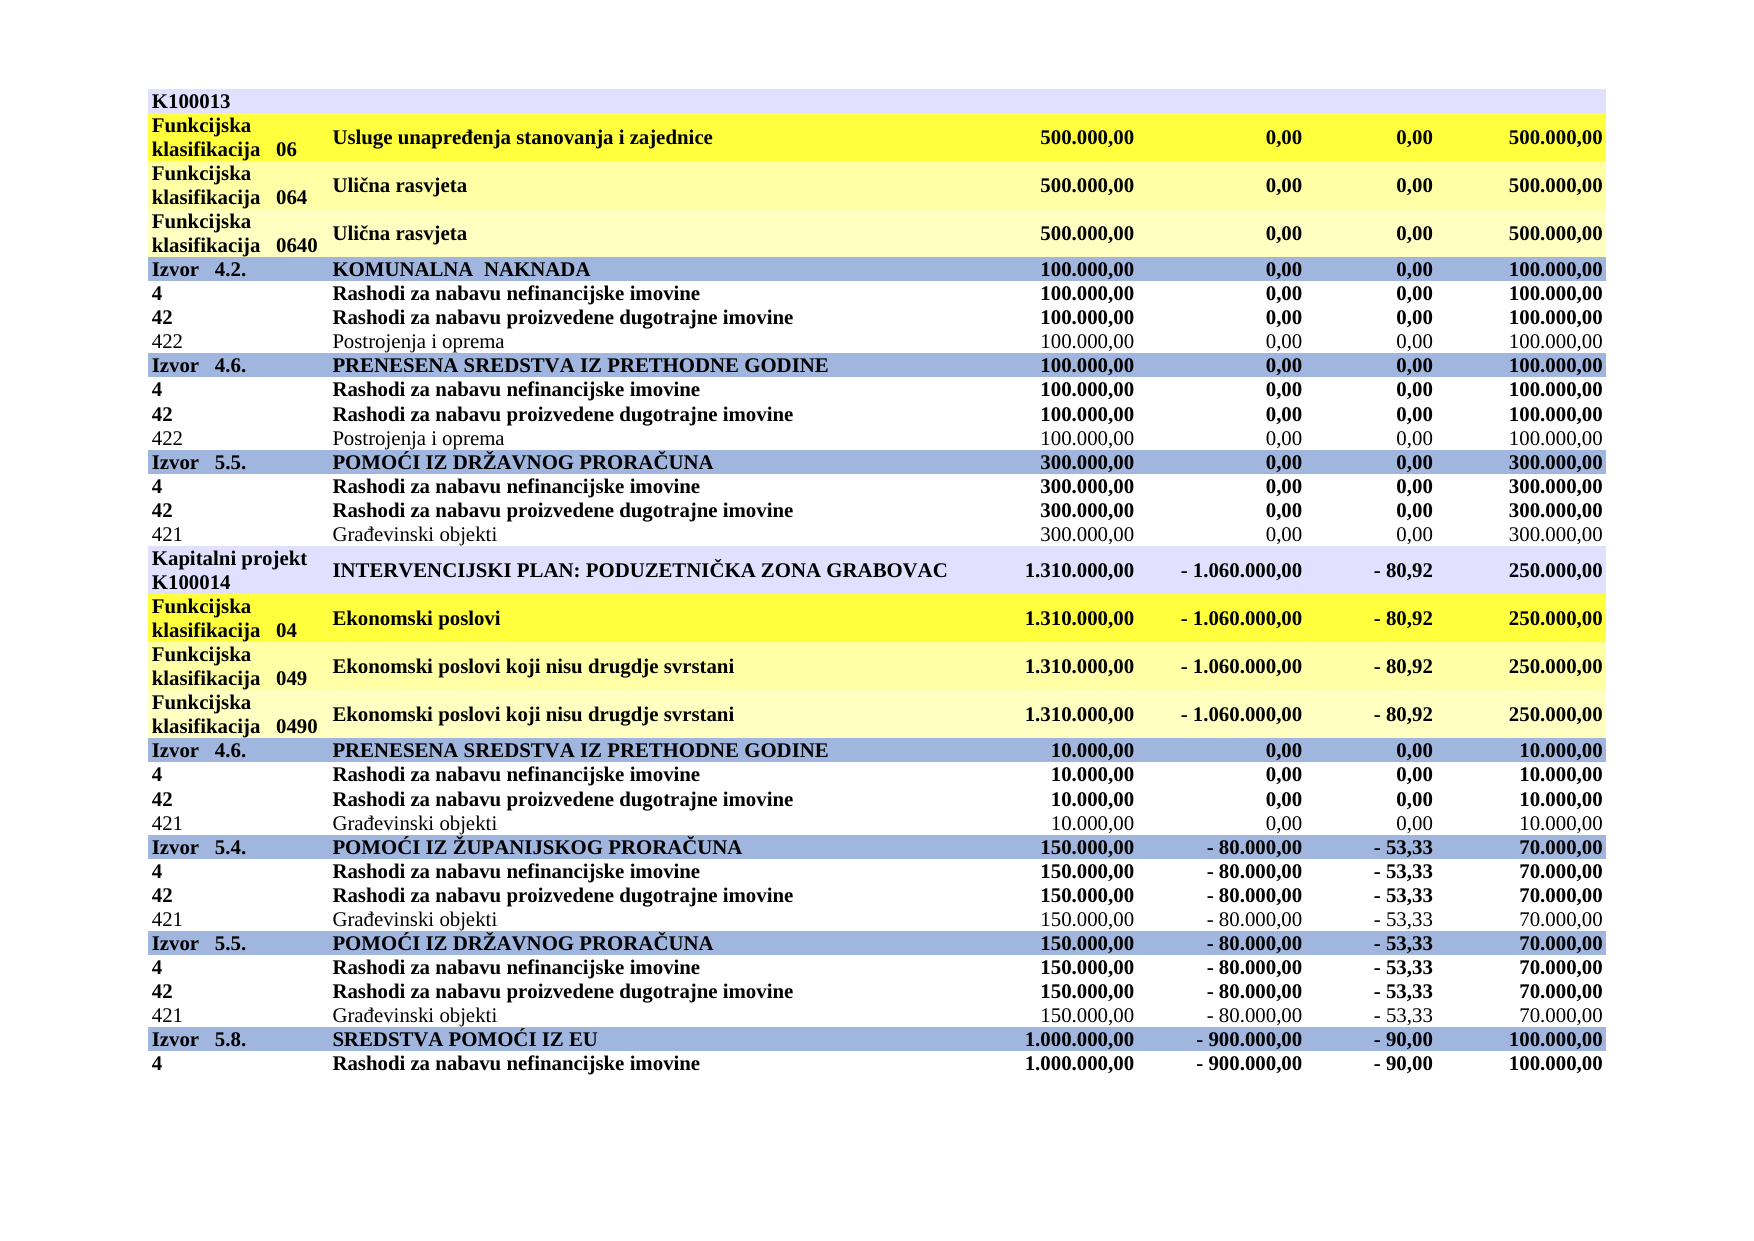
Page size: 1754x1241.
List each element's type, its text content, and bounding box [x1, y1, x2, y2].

table_cell 42 [148, 883, 328, 907]
table_cell Rashodi za nabavu nefinancijske imovine [328, 1051, 968, 1075]
table_cell 10.000,00 [1437, 786, 1606, 811]
table_cell 0,00 [1306, 353, 1437, 377]
table_cell - 80.000,00 [1138, 859, 1306, 883]
table_cell 0,00 [1306, 378, 1437, 401]
table_cell - 90,00 [1306, 1027, 1437, 1051]
table_cell 421 [148, 522, 328, 546]
table_cell 0,00 [1306, 811, 1437, 834]
table_cell 70.000,00 [1437, 883, 1606, 907]
table_cell Funkcijska klasifikacija 0490 [148, 690, 328, 738]
table_cell 0,00 [1306, 426, 1437, 449]
table_cell Rashodi za nabavu proizvedene dugotrajne imovine [328, 883, 968, 907]
table_cell 300.000,00 [968, 474, 1138, 498]
table_cell 100.000,00 [1437, 329, 1606, 353]
table_cell - 53,33 [1306, 835, 1437, 859]
table_cell Ekonomski poslovi [328, 594, 968, 642]
table_cell 0,00 [1306, 161, 1437, 209]
table_cell Izvor 5.4. [148, 835, 328, 859]
table_cell 0,00 [1306, 305, 1437, 329]
table_cell 0,00 [1306, 281, 1437, 305]
table_cell 0,00 [1306, 209, 1437, 257]
table_cell POMOĆI IZ DRŽAVNOG PRORAČUNA [328, 931, 968, 955]
table_cell 100.000,00 [968, 401, 1138, 426]
table_cell 70.000,00 [1437, 931, 1606, 955]
table_cell Rashodi za nabavu nefinancijske imovine [328, 474, 968, 498]
table_cell 1.310.000,00 [968, 690, 1138, 738]
table_cell KOMUNALNA NAKNADA [328, 257, 968, 281]
table_cell - 80,92 [1306, 546, 1437, 594]
table_cell 42 [148, 305, 328, 329]
table_cell 0,00 [1138, 401, 1306, 426]
table_cell 500.000,00 [968, 161, 1138, 209]
table_cell - 80.000,00 [1138, 1003, 1306, 1027]
table_cell 70.000,00 [1437, 907, 1606, 931]
table_cell Rashodi za nabavu proizvedene dugotrajne imovine [328, 786, 968, 811]
table_cell 42 [148, 979, 328, 1003]
table_cell 70.000,00 [1437, 1003, 1606, 1027]
table_cell - 53,33 [1306, 907, 1437, 931]
table_cell 500.000,00 [1437, 113, 1606, 161]
table_cell 150.000,00 [968, 931, 1138, 955]
table_cell - 80,92 [1306, 690, 1437, 738]
table_cell 0,00 [1138, 474, 1306, 498]
table_cell 0,00 [1138, 329, 1306, 353]
table_cell 250.000,00 [1437, 546, 1606, 594]
table_cell 10.000,00 [1437, 811, 1606, 834]
table_cell 0,00 [1138, 209, 1306, 257]
table_cell 300.000,00 [1437, 498, 1606, 522]
table_cell Ekonomski poslovi koji nisu drugdje svrstani [328, 642, 968, 690]
table_cell [328, 89, 968, 113]
table_cell Rashodi za nabavu nefinancijske imovine [328, 763, 968, 786]
table_cell - 1.060.000,00 [1138, 594, 1306, 642]
table_cell K100013 [148, 89, 328, 113]
table_cell 422 [148, 329, 328, 353]
table_cell 100.000,00 [968, 281, 1138, 305]
table_cell Postrojenja i oprema [328, 329, 968, 353]
table_cell [968, 89, 1138, 113]
table_cell 70.000,00 [1437, 835, 1606, 859]
table_cell Izvor 4.6. [148, 353, 328, 377]
table_cell 0,00 [1138, 281, 1306, 305]
table_cell 150.000,00 [968, 859, 1138, 883]
table_cell - 53,33 [1306, 883, 1437, 907]
table_cell - 53,33 [1306, 1003, 1437, 1027]
table_cell 300.000,00 [968, 450, 1138, 474]
table_cell 100.000,00 [1437, 426, 1606, 449]
table_cell Rashodi za nabavu nefinancijske imovine [328, 281, 968, 305]
table_cell Usluge unapređenja stanovanja i zajednice [328, 113, 968, 161]
table_cell Izvor 4.2. [148, 257, 328, 281]
table_cell Građevinski objekti [328, 522, 968, 546]
table_cell 250.000,00 [1437, 642, 1606, 690]
table_cell 421 [148, 1003, 328, 1027]
table_cell 100.000,00 [1437, 305, 1606, 329]
table_cell 42 [148, 786, 328, 811]
table_cell 300.000,00 [1437, 474, 1606, 498]
table_cell 150.000,00 [968, 907, 1138, 931]
table_cell Izvor 5.8. [148, 1027, 328, 1051]
table_cell 42 [148, 401, 328, 426]
table_cell Rashodi za nabavu proizvedene dugotrajne imovine [328, 401, 968, 426]
table_cell Građevinski objekti [328, 1003, 968, 1027]
table_cell - 80,92 [1306, 594, 1437, 642]
table_cell 300.000,00 [968, 498, 1138, 522]
table_cell 100.000,00 [1437, 281, 1606, 305]
table_cell 10.000,00 [968, 738, 1138, 762]
table_cell 70.000,00 [1437, 859, 1606, 883]
table_cell 0,00 [1306, 113, 1437, 161]
table_cell - 80.000,00 [1138, 835, 1306, 859]
table_cell Funkcijska klasifikacija 04 [148, 594, 328, 642]
table_cell - 90,00 [1306, 1051, 1437, 1075]
table_cell 0,00 [1306, 522, 1437, 546]
table_cell 4 [148, 474, 328, 498]
table_cell - 1.060.000,00 [1138, 546, 1306, 594]
table_cell Ekonomski poslovi koji nisu drugdje svrstani [328, 690, 968, 738]
table_cell Izvor 4.6. [148, 738, 328, 762]
table_cell POMOĆI IZ ŽUPANIJSKOG PRORAČUNA [328, 835, 968, 859]
table_cell - 1.060.000,00 [1138, 642, 1306, 690]
table_cell 0,00 [1306, 786, 1437, 811]
table_cell 100.000,00 [1437, 1027, 1606, 1051]
table_cell 0,00 [1138, 786, 1306, 811]
table_cell PRENESENA SREDSTVA IZ PRETHODNE GODINE [328, 353, 968, 377]
table_cell 10.000,00 [968, 786, 1138, 811]
table_cell 10.000,00 [1437, 763, 1606, 786]
table_cell 0,00 [1138, 426, 1306, 449]
table_cell 1.000.000,00 [968, 1027, 1138, 1051]
table_cell Građevinski objekti [328, 907, 968, 931]
table_cell 0,00 [1306, 257, 1437, 281]
table_cell Građevinski objekti [328, 811, 968, 834]
table_cell Ulična rasvjeta [328, 161, 968, 209]
table_cell 300.000,00 [1437, 522, 1606, 546]
table_cell 1.310.000,00 [968, 546, 1138, 594]
table_cell 0,00 [1306, 738, 1437, 762]
table_cell 0,00 [1306, 450, 1437, 474]
table_cell Ulična rasvjeta [328, 209, 968, 257]
table_cell 0,00 [1306, 474, 1437, 498]
table_cell - 80,92 [1306, 642, 1437, 690]
table_cell 100.000,00 [1437, 353, 1606, 377]
table_cell 100.000,00 [968, 426, 1138, 449]
table_cell 70.000,00 [1437, 979, 1606, 1003]
table_cell 500.000,00 [968, 209, 1138, 257]
table_cell 0,00 [1306, 329, 1437, 353]
table_cell 100.000,00 [968, 329, 1138, 353]
table_cell 100.000,00 [968, 353, 1138, 377]
table_cell Funkcijska klasifikacija 064 [148, 161, 328, 209]
table_cell - 80.000,00 [1138, 979, 1306, 1003]
table_cell 4 [148, 763, 328, 786]
table_cell Rashodi za nabavu nefinancijske imovine [328, 378, 968, 401]
table_cell 421 [148, 811, 328, 834]
table_cell Rashodi za nabavu proizvedene dugotrajne imovine [328, 979, 968, 1003]
table_cell [1138, 89, 1306, 113]
table_cell 4 [148, 1051, 328, 1075]
table_cell POMOĆI IZ DRŽAVNOG PRORAČUNA [328, 450, 968, 474]
table_cell - 80.000,00 [1138, 907, 1306, 931]
table_cell - 53,33 [1306, 931, 1437, 955]
table_cell 1.310.000,00 [968, 642, 1138, 690]
table_cell Postrojenja i oprema [328, 426, 968, 449]
table_cell 100.000,00 [968, 257, 1138, 281]
table_cell Funkcijska klasifikacija 049 [148, 642, 328, 690]
table_cell 150.000,00 [968, 1003, 1138, 1027]
table_cell 0,00 [1138, 498, 1306, 522]
table_cell - 80.000,00 [1138, 883, 1306, 907]
table_cell Funkcijska klasifikacija 0640 [148, 209, 328, 257]
table_cell [1437, 89, 1606, 113]
table_cell 250.000,00 [1437, 690, 1606, 738]
table_cell 0,00 [1138, 763, 1306, 786]
table_cell 0,00 [1138, 811, 1306, 834]
table_cell 250.000,00 [1437, 594, 1606, 642]
table_cell 0,00 [1138, 450, 1306, 474]
table_cell 100.000,00 [968, 305, 1138, 329]
table_cell Rashodi za nabavu nefinancijske imovine [328, 859, 968, 883]
table_cell 1.310.000,00 [968, 594, 1138, 642]
table_cell 0,00 [1138, 353, 1306, 377]
table_cell [1306, 89, 1437, 113]
table_cell 150.000,00 [968, 835, 1138, 859]
table_cell 0,00 [1138, 161, 1306, 209]
table_cell 70.000,00 [1437, 955, 1606, 979]
table_cell 500.000,00 [1437, 161, 1606, 209]
table_cell 10.000,00 [968, 763, 1138, 786]
table_cell - 80.000,00 [1138, 931, 1306, 955]
table_cell Rashodi za nabavu proizvedene dugotrajne imovine [328, 305, 968, 329]
table_cell PRENESENA SREDSTVA IZ PRETHODNE GODINE [328, 738, 968, 762]
table_cell - 1.060.000,00 [1138, 690, 1306, 738]
table_cell 100.000,00 [968, 378, 1138, 401]
table_cell 10.000,00 [1437, 738, 1606, 762]
table_cell Rashodi za nabavu proizvedene dugotrajne imovine [328, 498, 968, 522]
table_cell Kapitalni projekt K100014 [148, 546, 328, 594]
table_cell - 53,33 [1306, 955, 1437, 979]
table_cell 1.000.000,00 [968, 1051, 1138, 1075]
table_cell 4 [148, 859, 328, 883]
table_cell 4 [148, 955, 328, 979]
table_cell SREDSTVA POMOĆI IZ EU [328, 1027, 968, 1051]
table_cell Funkcijska klasifikacija 06 [148, 113, 328, 161]
table_cell 100.000,00 [1437, 257, 1606, 281]
table_cell 100.000,00 [1437, 1051, 1606, 1075]
table_cell 150.000,00 [968, 955, 1138, 979]
table_cell - 900.000,00 [1138, 1051, 1306, 1075]
table_cell 0,00 [1306, 763, 1437, 786]
table_cell 150.000,00 [968, 883, 1138, 907]
table_cell 100.000,00 [1437, 378, 1606, 401]
table_cell - 53,33 [1306, 859, 1437, 883]
table_cell 4 [148, 281, 328, 305]
table_cell Rashodi za nabavu nefinancijske imovine [328, 955, 968, 979]
table_cell 500.000,00 [968, 113, 1138, 161]
table_cell 0,00 [1138, 738, 1306, 762]
table_cell 100.000,00 [1437, 401, 1606, 426]
table_cell Izvor 5.5. [148, 931, 328, 955]
table_cell 150.000,00 [968, 979, 1138, 1003]
table_cell INTERVENCIJSKI PLAN: PODUZETNIČKA ZONA GRABOVAC [328, 546, 968, 594]
table_cell 0,00 [1138, 113, 1306, 161]
table_cell 0,00 [1138, 522, 1306, 546]
table_cell - 80.000,00 [1138, 955, 1306, 979]
table_cell 0,00 [1306, 401, 1437, 426]
table_cell 0,00 [1138, 305, 1306, 329]
table_cell 500.000,00 [1437, 209, 1606, 257]
table_cell 300.000,00 [1437, 450, 1606, 474]
table_cell 421 [148, 907, 328, 931]
table_cell - 53,33 [1306, 979, 1437, 1003]
table_cell 4 [148, 378, 328, 401]
table_cell Izvor 5.5. [148, 450, 328, 474]
table_cell 10.000,00 [968, 811, 1138, 834]
table_cell - 900.000,00 [1138, 1027, 1306, 1051]
table_cell 42 [148, 498, 328, 522]
table_cell 422 [148, 426, 328, 449]
table_cell 300.000,00 [968, 522, 1138, 546]
table_cell 0,00 [1306, 498, 1437, 522]
table_cell 0,00 [1138, 378, 1306, 401]
table_cell 0,00 [1138, 257, 1306, 281]
